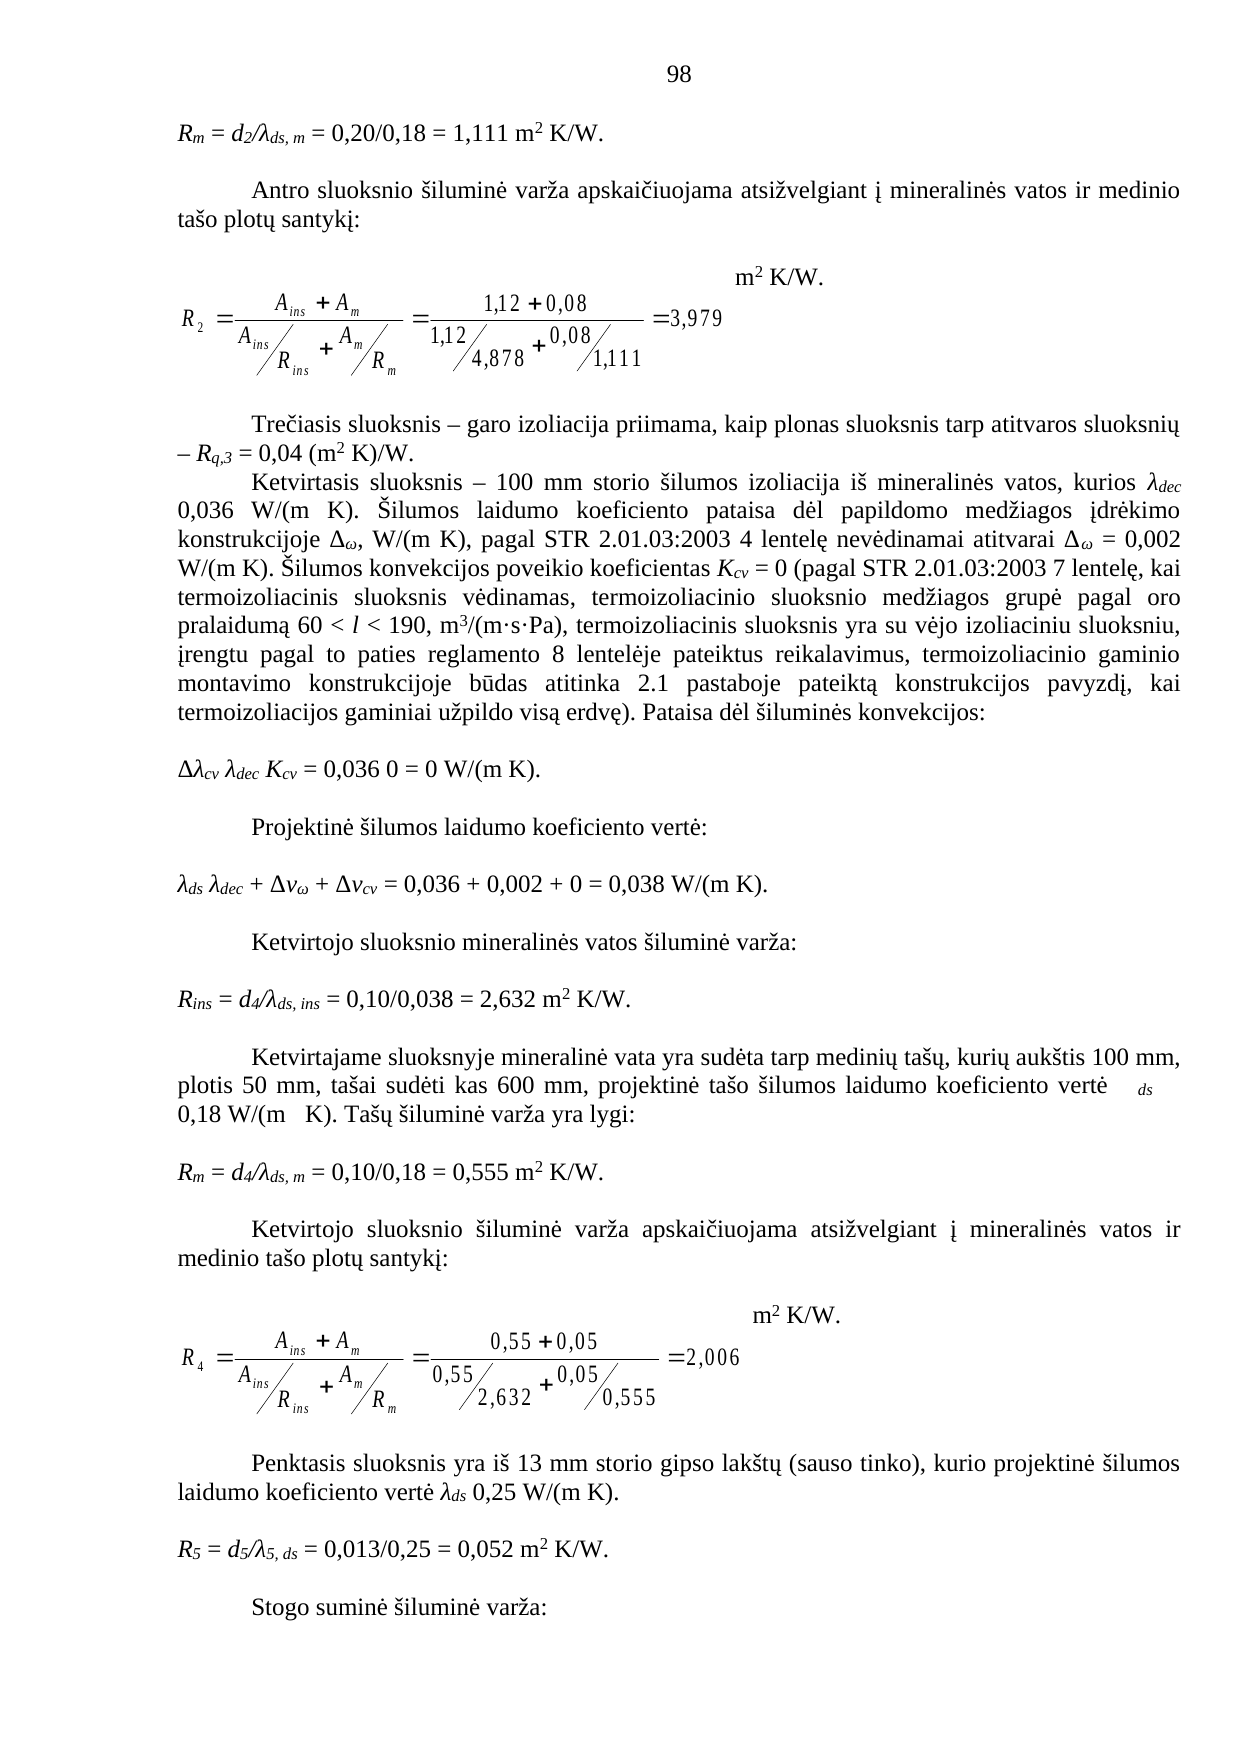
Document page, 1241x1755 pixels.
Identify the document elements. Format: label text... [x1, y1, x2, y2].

text Ketvirtajame sluoksnyje mineralinė vata yra sudėta tarp medinių tašų, kurių aukštis 100 mm, plotis 50 mm, tašai sudėti kas 600 mm, projektinė tašo šilumos laidumo koeficiento vertė ds  0,18 W/(mK). Tašų šiluminė varža yra lygi: [177, 1042, 1181, 1128]
text Ketvirtojo sluoksnio šiluminė varža apskaičiuojama atsižvelgiant į mineralinės vatos ir medinio tašo plotų santykį: [177, 1214, 1181, 1272]
text m2 K/W. [177, 1301, 1181, 1419]
text Ketvirtojo sluoksnio mineralinės vatos šiluminė varža: [177, 927, 1181, 956]
text m2 K/W. [177, 262, 1181, 381]
text R5 = d5/λ5, ds = 0,013/0,25 = 0,052 m2 K/W. [177, 1534, 1181, 1563]
text λds λdec + Δvω + Δvcv = 0,036 + 0,002 + 0 = 0,038 W/(m K). [177, 869, 1181, 898]
text Δλcv λdec Kcv = 0,036 0 = 0 W/(m K). [177, 754, 1181, 783]
text Projektinė šilumos laidumo koeficiento vertė: [177, 812, 1181, 841]
text Ketvirtasis sluoksnis – 100 mm storio šilumos izoliacija iš mineralinės vatos, kurios λdec 0,036 W/(m K). Šilumos laidumo koeficiento pataisa dėl papildomo medžiagos įdrėkimo konstrukcijoje Δω, W/(m K), pagal STR 2.01.03:2003 4 lentelę nevėdinamai atitvarai Δω = 0,002 W/(m K). Šilumos konvekcijos poveikio koeficientas Kcv = 0 (pagal STR 2.01.03:2003 7 lentelę, kai termoizoliacinis sluoksnis vėdinamas, termoizoliacinio sluoksnio medžiagos grupė pagal oro pralaidumą 60 < l < 190, m3/(m·s·Pa), termoizoliacinis sluoksnis yra su vėjo izoliaciniu sluoksniu, įrengtu pagal to paties reglamento 8 lentelėje pateiktus reikalavimus, termoizoliacinio gaminio montavimo konstrukcijoje būdas atitinka 2.1 pastaboje pateiktą konstrukcijos pavyzdį, kai termoizoliacijos gaminiai užpildo visą erdvę). Pataisa dėl šiluminės konvekcijos: [177, 467, 1181, 726]
text Penktasis sluoksnis yra iš 13 mm storio gipso lakštų (sauso tinko), kurio projektinė šilumos laidumo koeficiento vertė λds 0,25 W/(m K). [177, 1448, 1181, 1505]
text Stogo suminė šiluminė varža: [177, 1592, 1181, 1620]
text Rins = d4/λds, ins = 0,10/0,038 = 2,632 m2 K/W. [177, 984, 1181, 1013]
text Antro sluoksnio šiluminė varža apskaičiuojama atsižvelgiant į mineralinės vatos ir medinio tašo plotų santykį: [177, 176, 1181, 233]
text Rm = d4/λds, m = 0,10/0,18 = 0,555 m2 K/W. [177, 1157, 1181, 1186]
text Rm = d2/λds, m = 0,20/0,18 = 1,111 m2 K/W. [177, 118, 1181, 147]
text Trečiasis sluoksnis – garo izoliacija priimama, kaip plonas sluoksnis tarp atitvaros sluoksnių – Rq,3 = 0,04 (m2 K)/W. [177, 409, 1181, 467]
